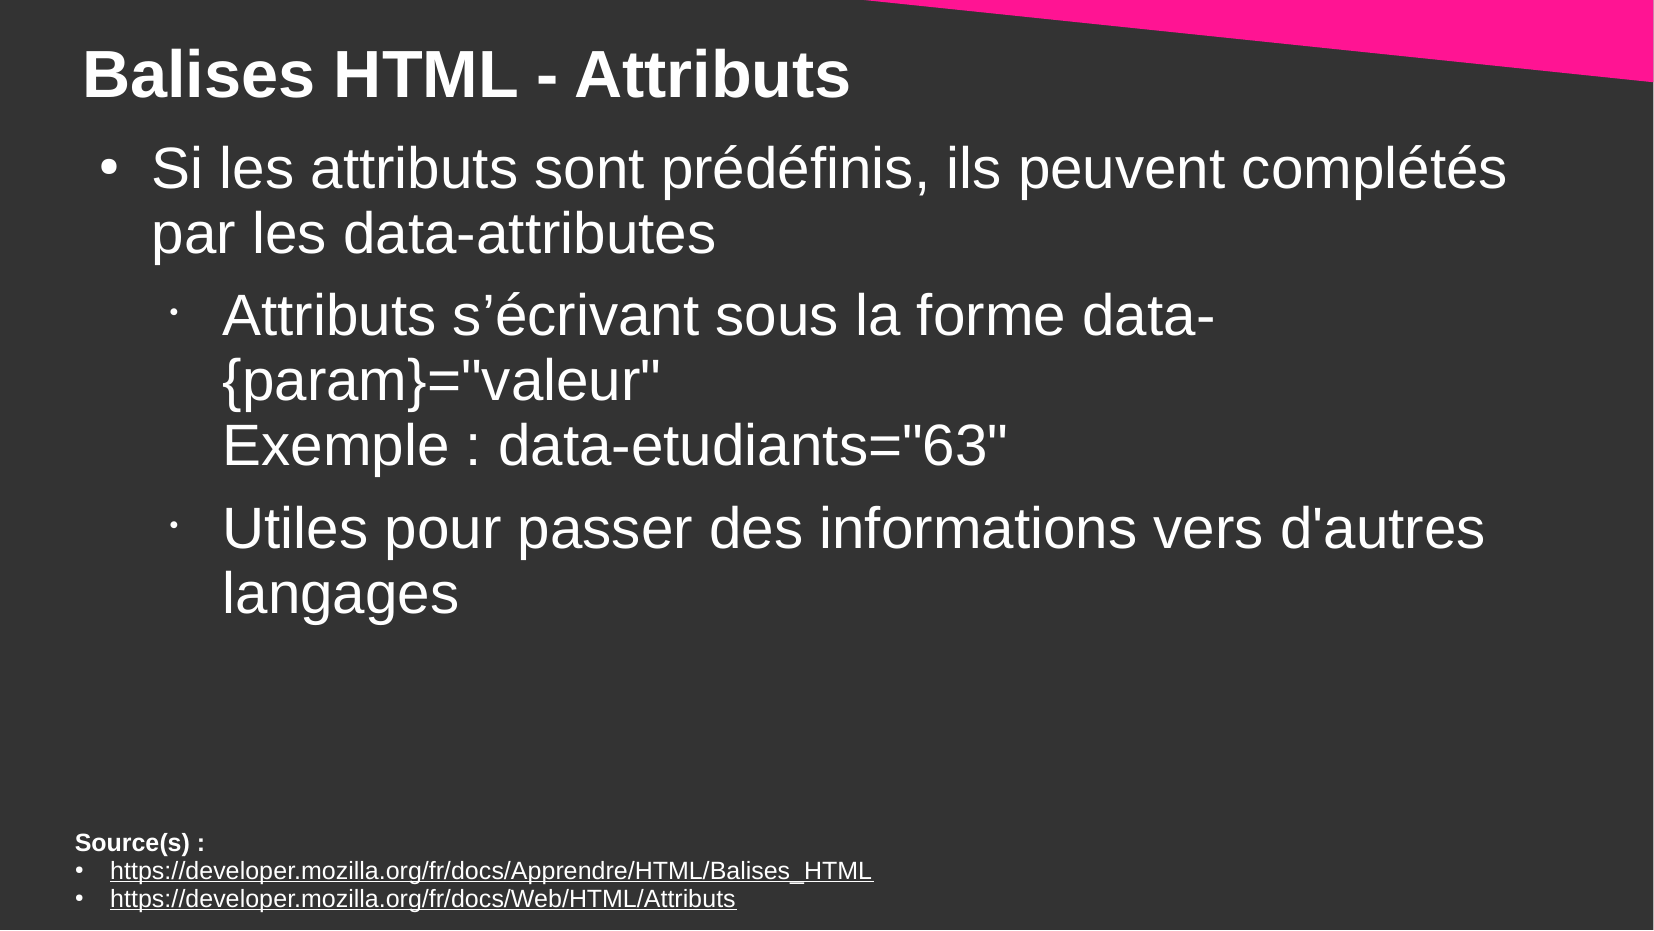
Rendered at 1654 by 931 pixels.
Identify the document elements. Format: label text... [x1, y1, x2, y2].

list Si les attributs sont prédéfinis, ils peuvent complétés par les data-attributes Attributs s’écrivant sous la forme data-{param}="valeur" Exemple : data-etudiants="63" Utiles pour passer des informations vers d'autres langages [80, 135, 1571, 788]
text_box [863, 0, 1654, 83]
title Balises HTML - Attributs [82, 37, 945, 114]
text_box Source(s) : https://developer.mozilla.org/fr/docs/Apprendre/HTML/Balises_HTML https://developer.mozilla.org/fr/docs/Web/HTML/Attributs [60, 821, 1546, 921]
